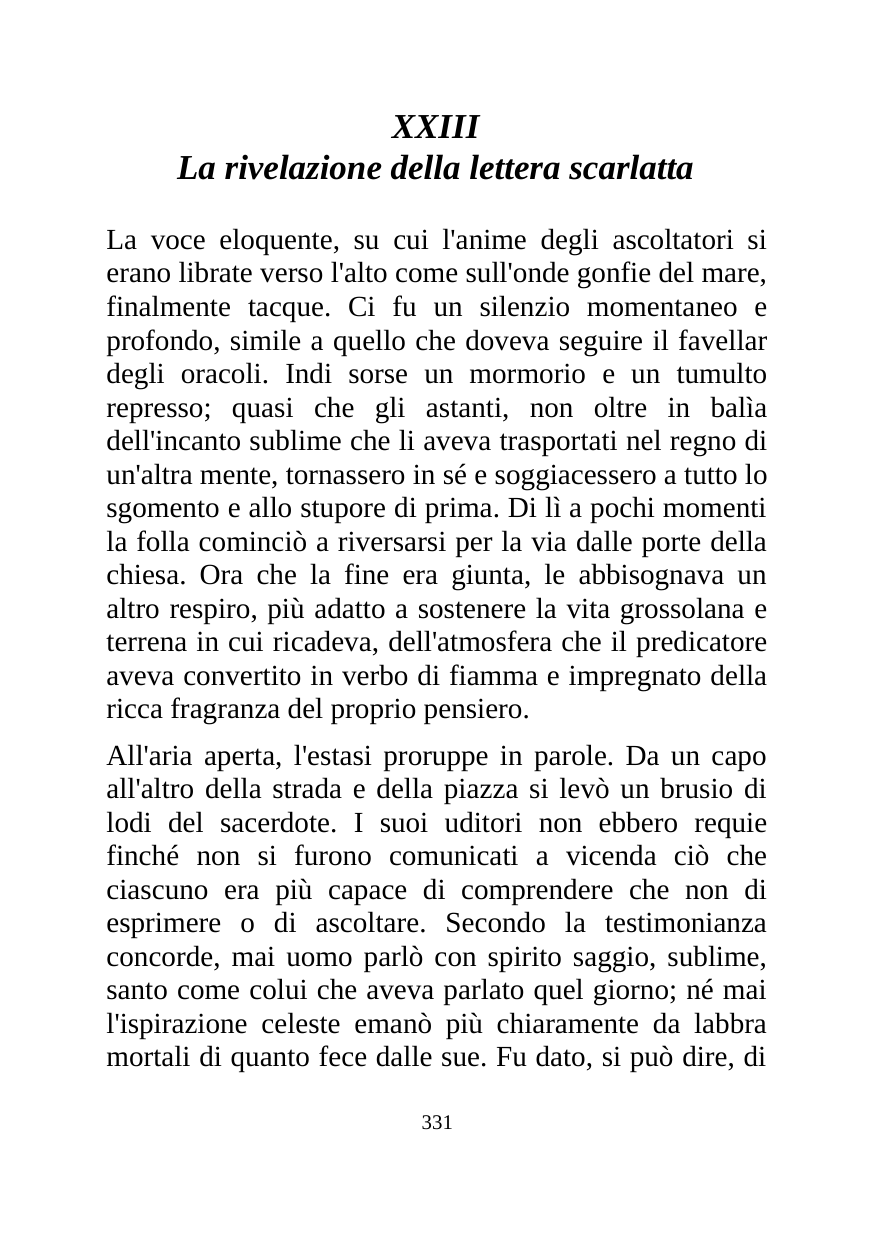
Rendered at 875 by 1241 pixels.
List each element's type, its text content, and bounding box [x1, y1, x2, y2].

text All'aria aperta, l'estasi proruppe in parole. Da un capo all'altro della strada e della piazza si levò un brusio di lodi del sacerdote. I suoi uditori non ebbero requie finché non si furono comunicati a vicenda ciò che ciascuno era più capace di comprendere che non di esprimere o di ascoltare. Secondo la testimonianza concorde, mai uomo parlò con spirito saggio, sublime, santo come colui che aveva parlato quel giorno; né mai l'ispirazione celeste emanò più chiaramente da labbra mortali di quanto fece dalle sue. Fu dato, si può dire, di [106, 738, 768, 1073]
subtitle XXIII La rivelazione della lettera scarlatta [106, 106, 768, 187]
text La voce eloquente, su cui l'anime degli ascoltatori si erano librate verso l'alto come sull'onde gonfie del mare, finalmente tacque. Ci fu un silenzio momentaneo e profondo, simile a quello che doveva seguire il favellar degli oracoli. Indi sorse un mormorio e un tumulto represso; quasi che gli astanti, non oltre in balìa dell'incanto sublime che li aveva trasportati nel regno di un'altra mente, tornassero in sé e soggiacessero a tutto lo sgomento e allo stupore di prima. Di lì a pochi momenti la folla cominciò a riversarsi per la via dalle porte della chiesa. Ora che la fine era giunta, le abbisognava un altro respiro, più adatto a sostenere la vita grossolana e terrena in cui ricadeva, dell'atmosfera che il predicatore aveva convertito in verbo di fiamma e impregnato della ricca fragranza del proprio pensiero. [106, 222, 768, 725]
